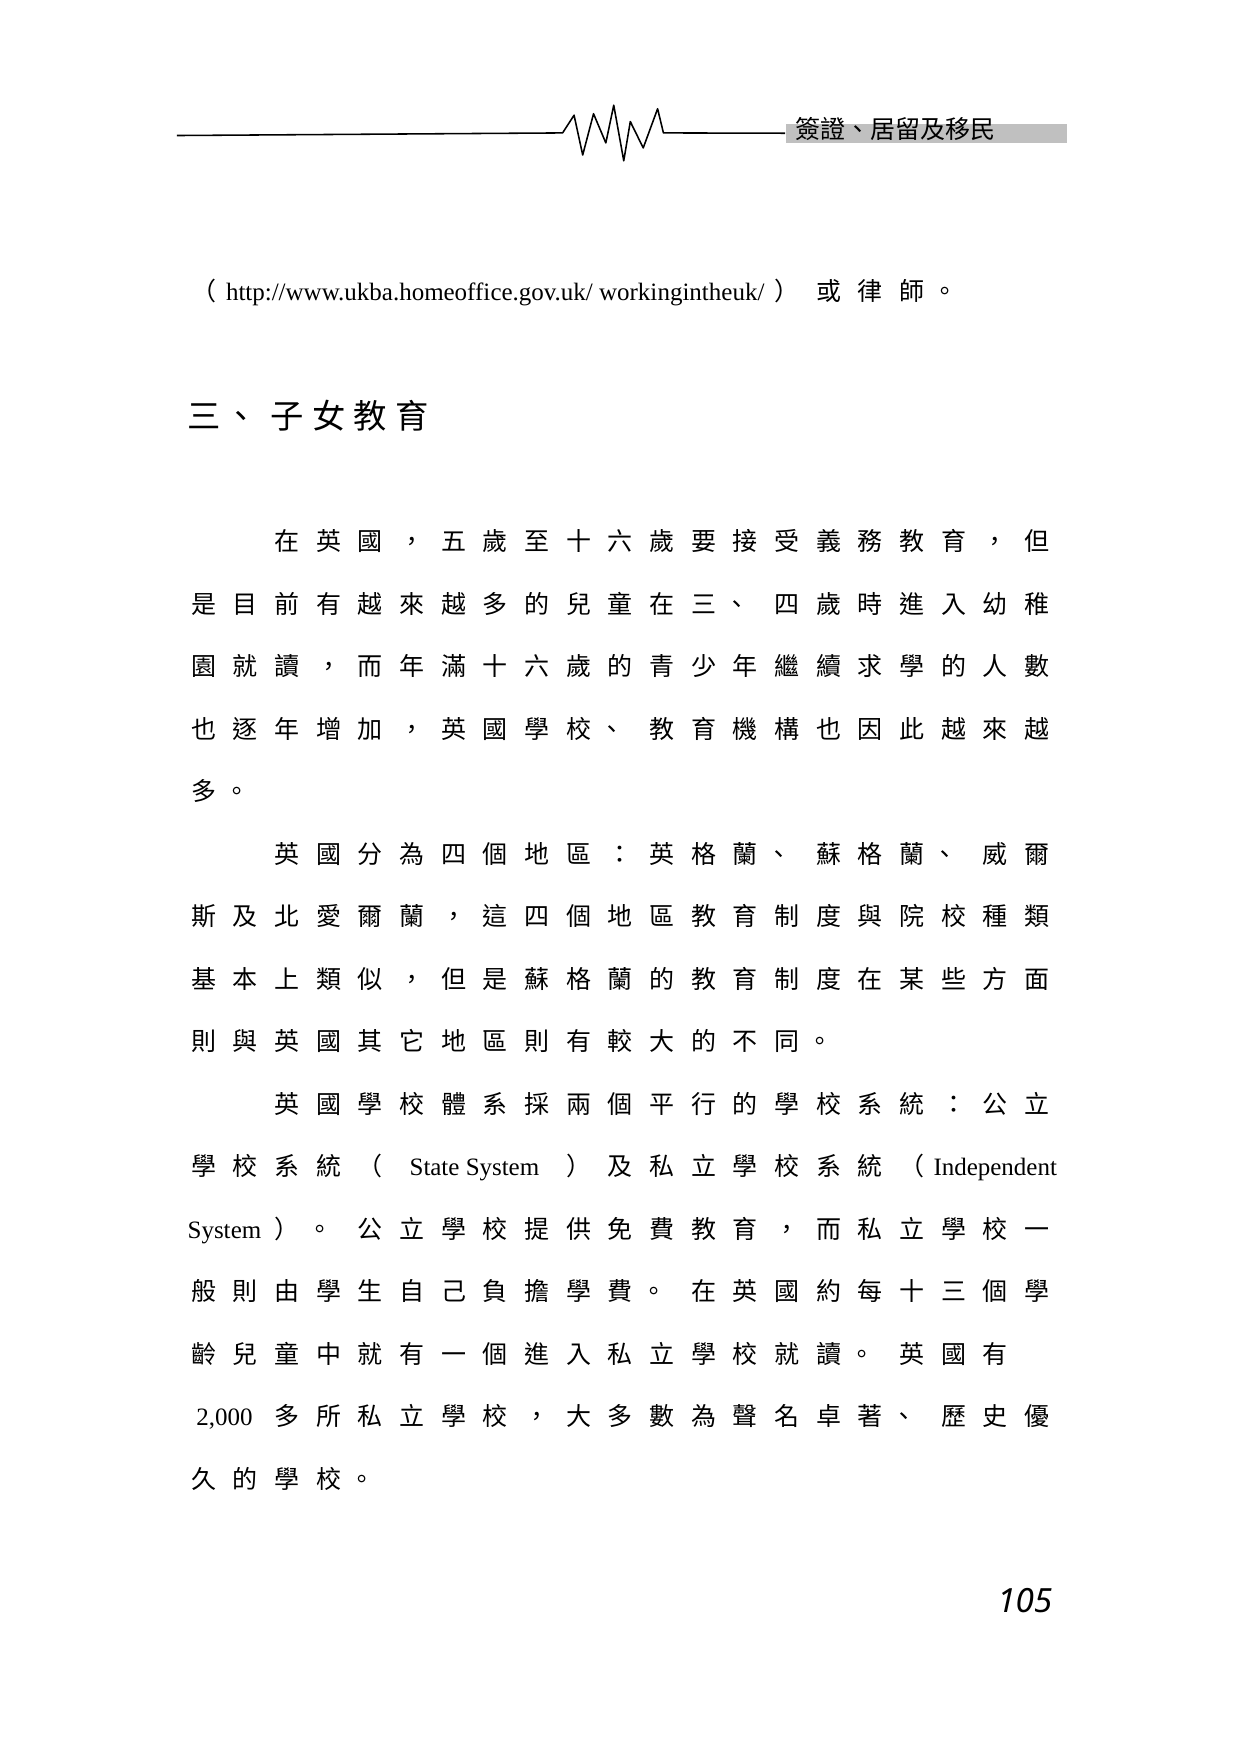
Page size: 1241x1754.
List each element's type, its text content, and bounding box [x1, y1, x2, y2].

text 三、子女教育 [183, 375, 1058, 438]
text 在英國，五歲至十六歲要接受義務教育，但是目前有越來越多的兒童在三、四歲時進入幼稚園就讀，而年滿十六歲的青少年繼續求學的人數也逐年增加，英國學校、教育機構也因此越來越多。 [183, 500, 1058, 813]
text （http://www.ukba.homeoffice.gov.uk/ workingintheuk/）或律師。 [183, 250, 1058, 313]
text 英國分為四個地區：英格蘭、蘇格蘭、威爾斯及北愛爾蘭，這四個地區教育制度與院校種類基本上類似，但是蘇格蘭的教育制度在某些方面則與英國其它地區則有較大的不同。 [183, 813, 1058, 1063]
text 英國學校體系採兩個平行的學校系統：公立學校系統（State System）及私立學校系統（Independent System）。公立學校提供免費教育，而私立學校一般則由學生自己負擔學費。在英國約每十三個學齡兒童中就有一個進入私立學校就讀。英國有2,000多所私立學校，大多數為聲名卓著、歷史優久的學校。 [183, 1063, 1058, 1500]
